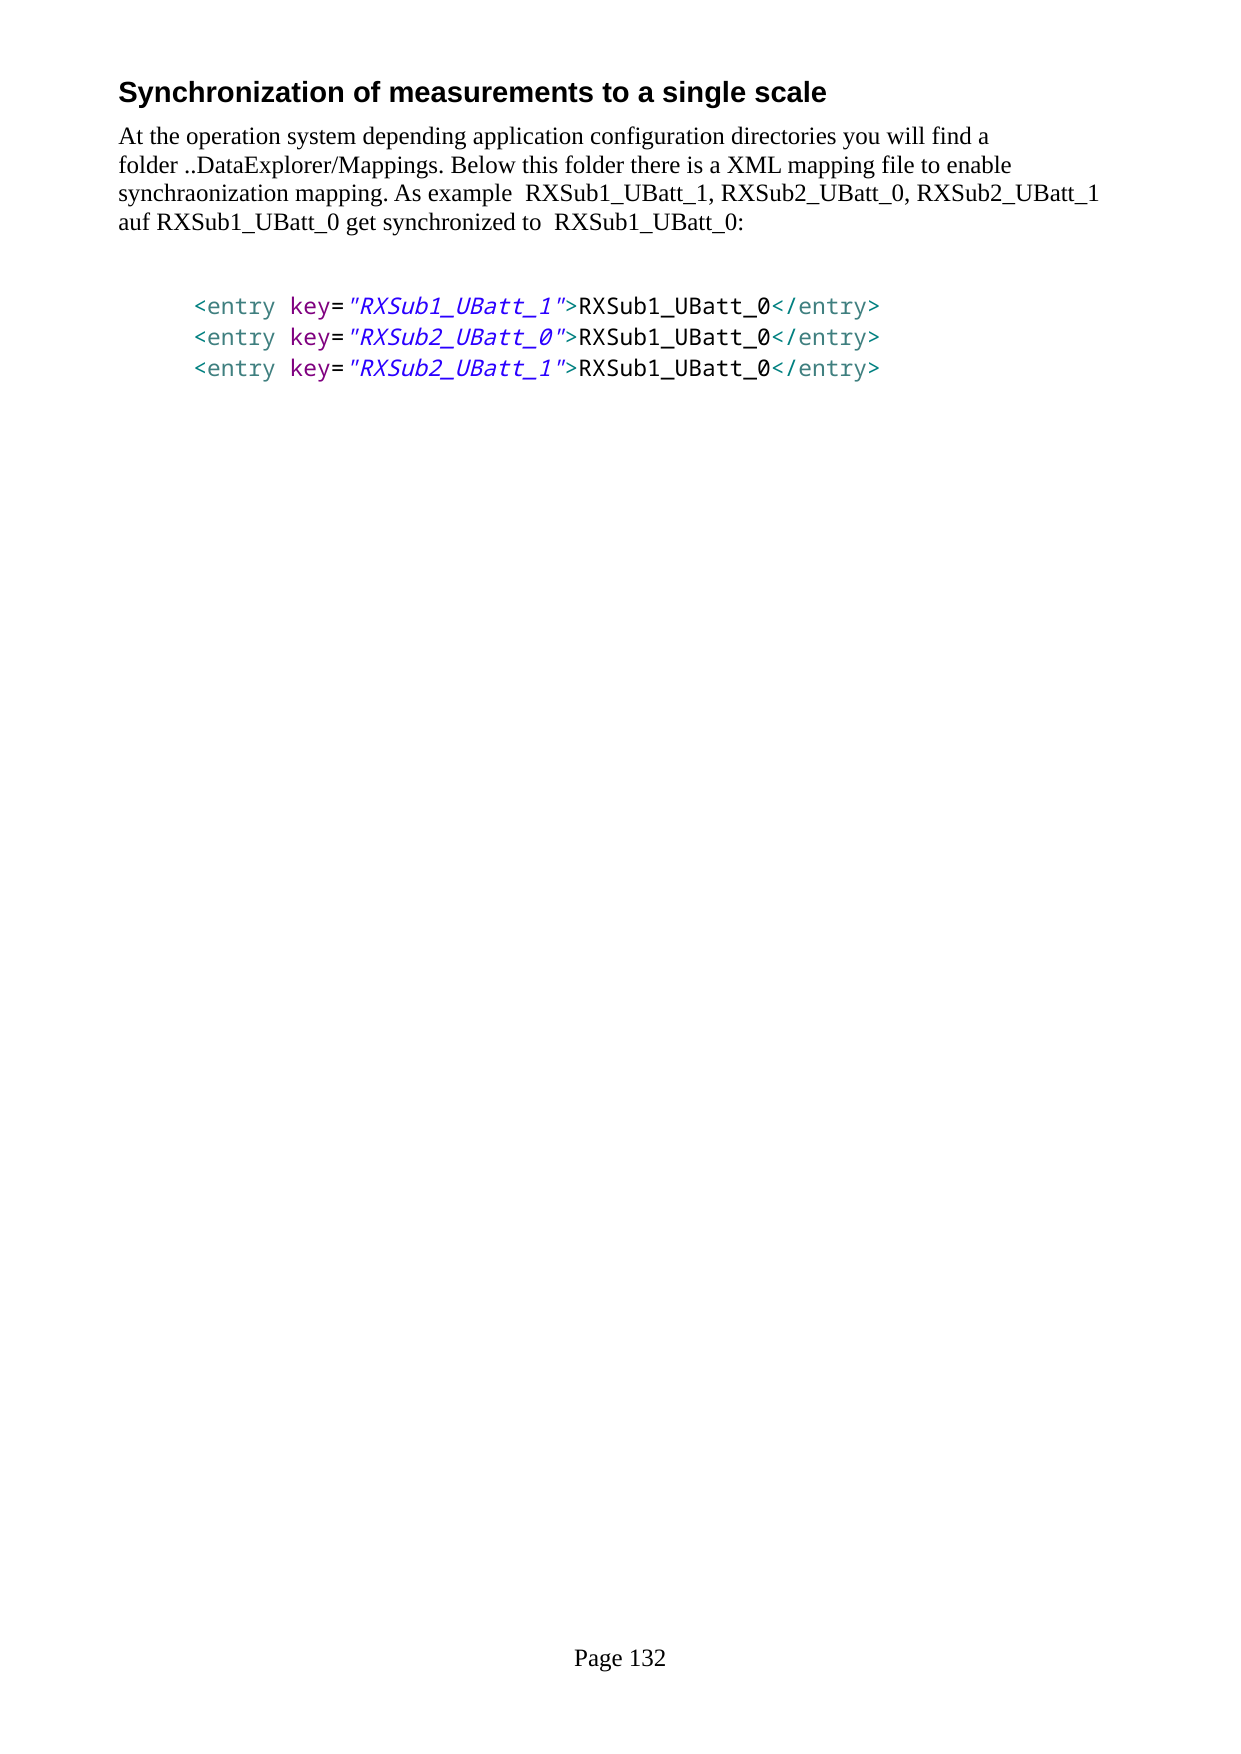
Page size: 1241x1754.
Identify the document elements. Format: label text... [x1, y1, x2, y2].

text At the operation system depending application configuration directories you will find a folder ..DataExplorer/Mappings. Below this folder there is a XML mapping file to enable synchraonization mapping. As example RXSub1_UBatt_1, RXSub2_UBatt_0, RXSub2_UBatt_1 auf RXSub1_UBatt_0 get synchronized to RXSub1_UBatt_0: [118, 121, 1122, 236]
text <entry key="RXSub1_UBatt_1">RXSub1_UBatt_0</entry> [118, 290, 1122, 321]
text <entry key="RXSub2_UBatt_1">RXSub1_UBatt_0</entry> [118, 352, 1122, 383]
text <entry key="RXSub2_UBatt_0">RXSub1_UBatt_0</entry> [118, 321, 1122, 352]
subtitle Synchronization of measurements to a single scale [118, 75, 1122, 108]
